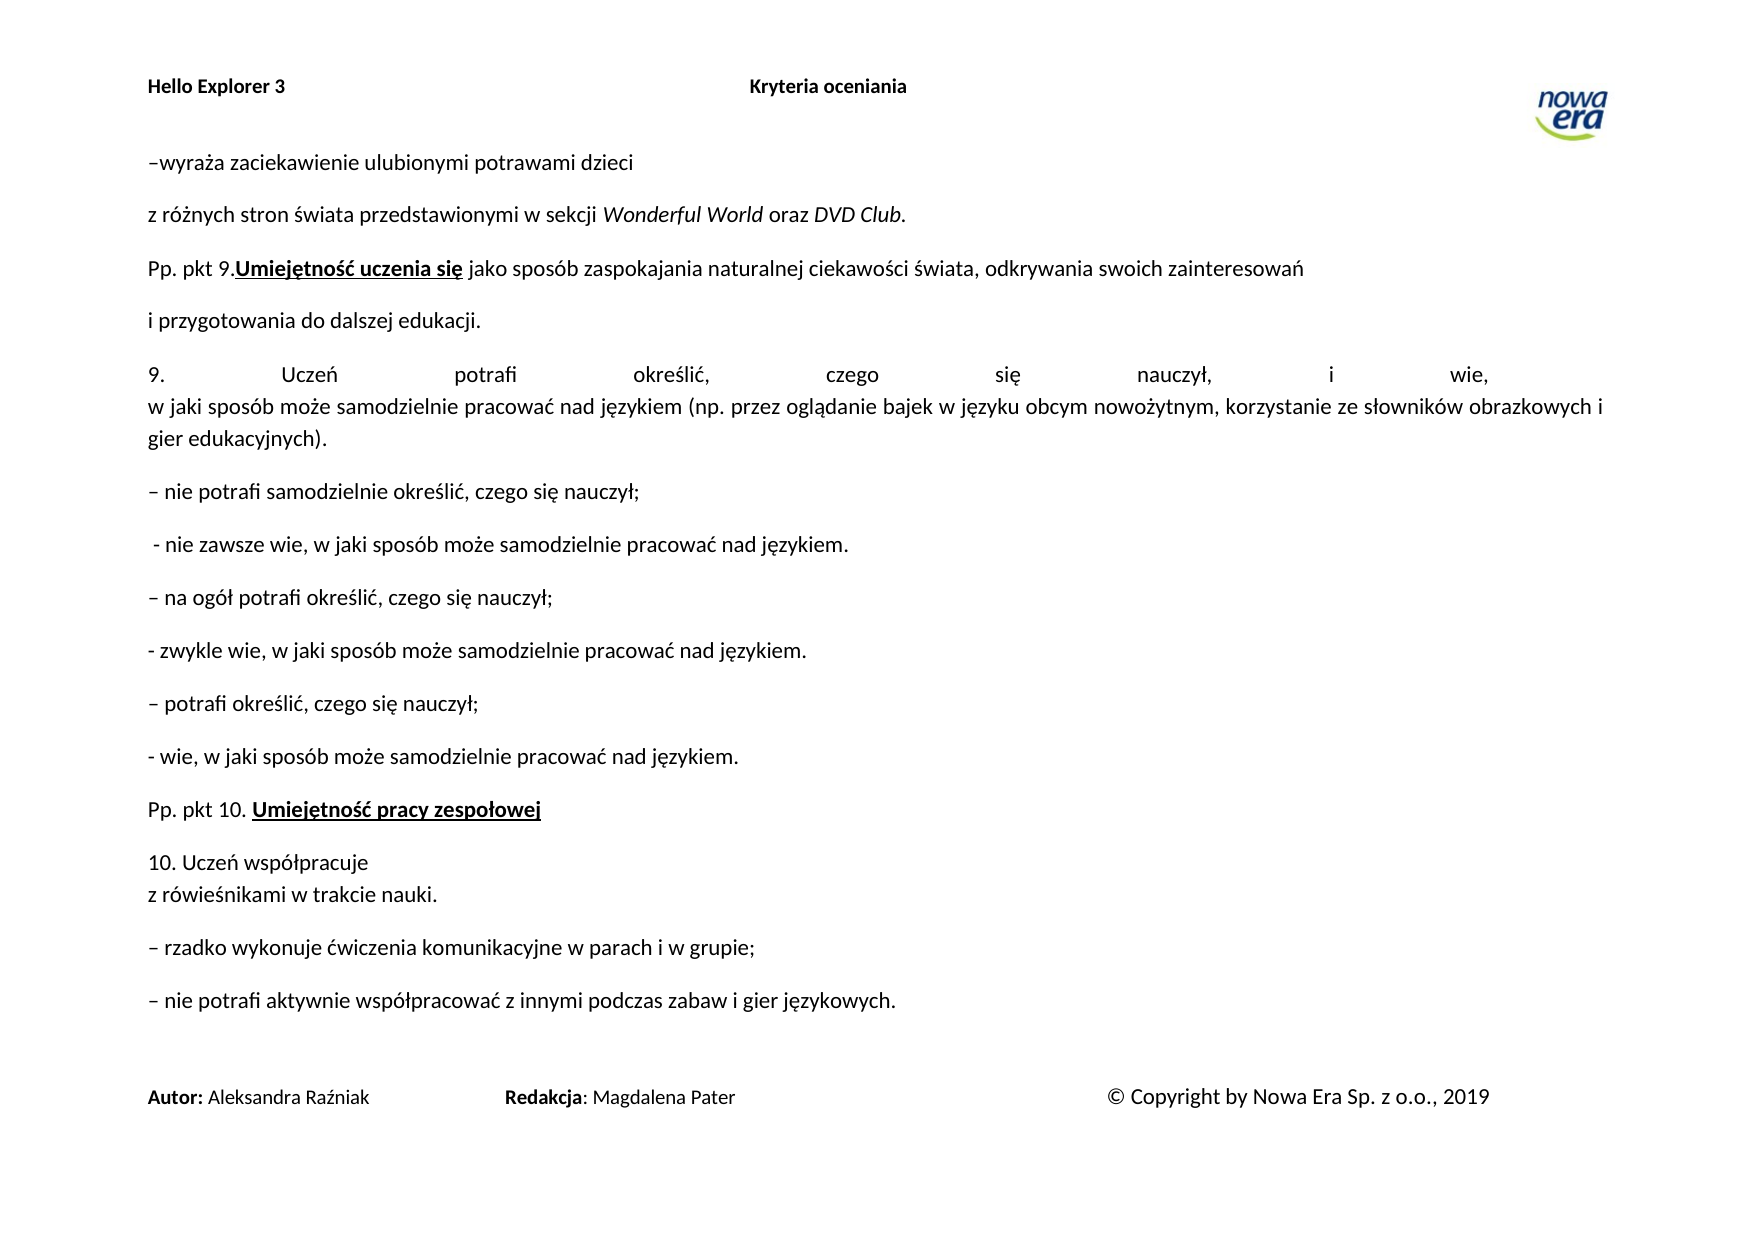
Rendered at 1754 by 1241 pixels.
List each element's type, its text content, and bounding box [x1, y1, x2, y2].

picture [1526, 83, 1621, 148]
text - zwykle wie, w jaki sposób może samodzielnie pracować nad językiem. [148, 636, 1606, 664]
text - wie, w jaki sposób może samodzielnie pracować nad językiem. [148, 742, 1606, 770]
text – nie potrafi aktywnie współpracować z innymi podczas zabaw i gier językowych. [148, 986, 1606, 1014]
text z różnych stron świata przedstawionymi w sekcji Wonderful World oraz DVD Club. [148, 201, 1606, 229]
text 10. Uczeń współpracuje z rówieśnikami w trakcie nauki. [148, 848, 1606, 908]
text – potrafi określić, czego się nauczył; [148, 689, 1606, 717]
text i przygotowania do dalszej edukacji. [148, 307, 1606, 335]
text – rzadko wykonuje ćwiczenia komunikacyjne w parach i w grupie; [148, 933, 1606, 961]
text - nie zawsze wie, w jaki sposób może samodzielnie pracować nad językiem. [148, 530, 1606, 558]
text –wyraża zaciekawienie ulubionymi potrawami dzieci [148, 148, 1606, 176]
text Pp. pkt 10. Umiejętność pracy zespołowej [148, 795, 1606, 823]
text Pp. pkt 9.Umiejętność uczenia się jako sposób zaspokajania naturalnej ciekawości świata, odkrywania swoich zainteresowań [148, 254, 1606, 282]
text – nie potrafi samodzielnie określić, czego się nauczył; [148, 477, 1606, 505]
text 9. Uczeń potrafi określić, czego się nauczył, i wie, w jaki sposób może samodzielnie pracować nad językiem (np. przez oglądanie bajek w języku obcym nowożytnym, korzystanie ze słowników obrazkowych i gier edukacyjnych). [148, 360, 1606, 452]
text – na ogół potrafi określić, czego się nauczył; [148, 583, 1606, 611]
